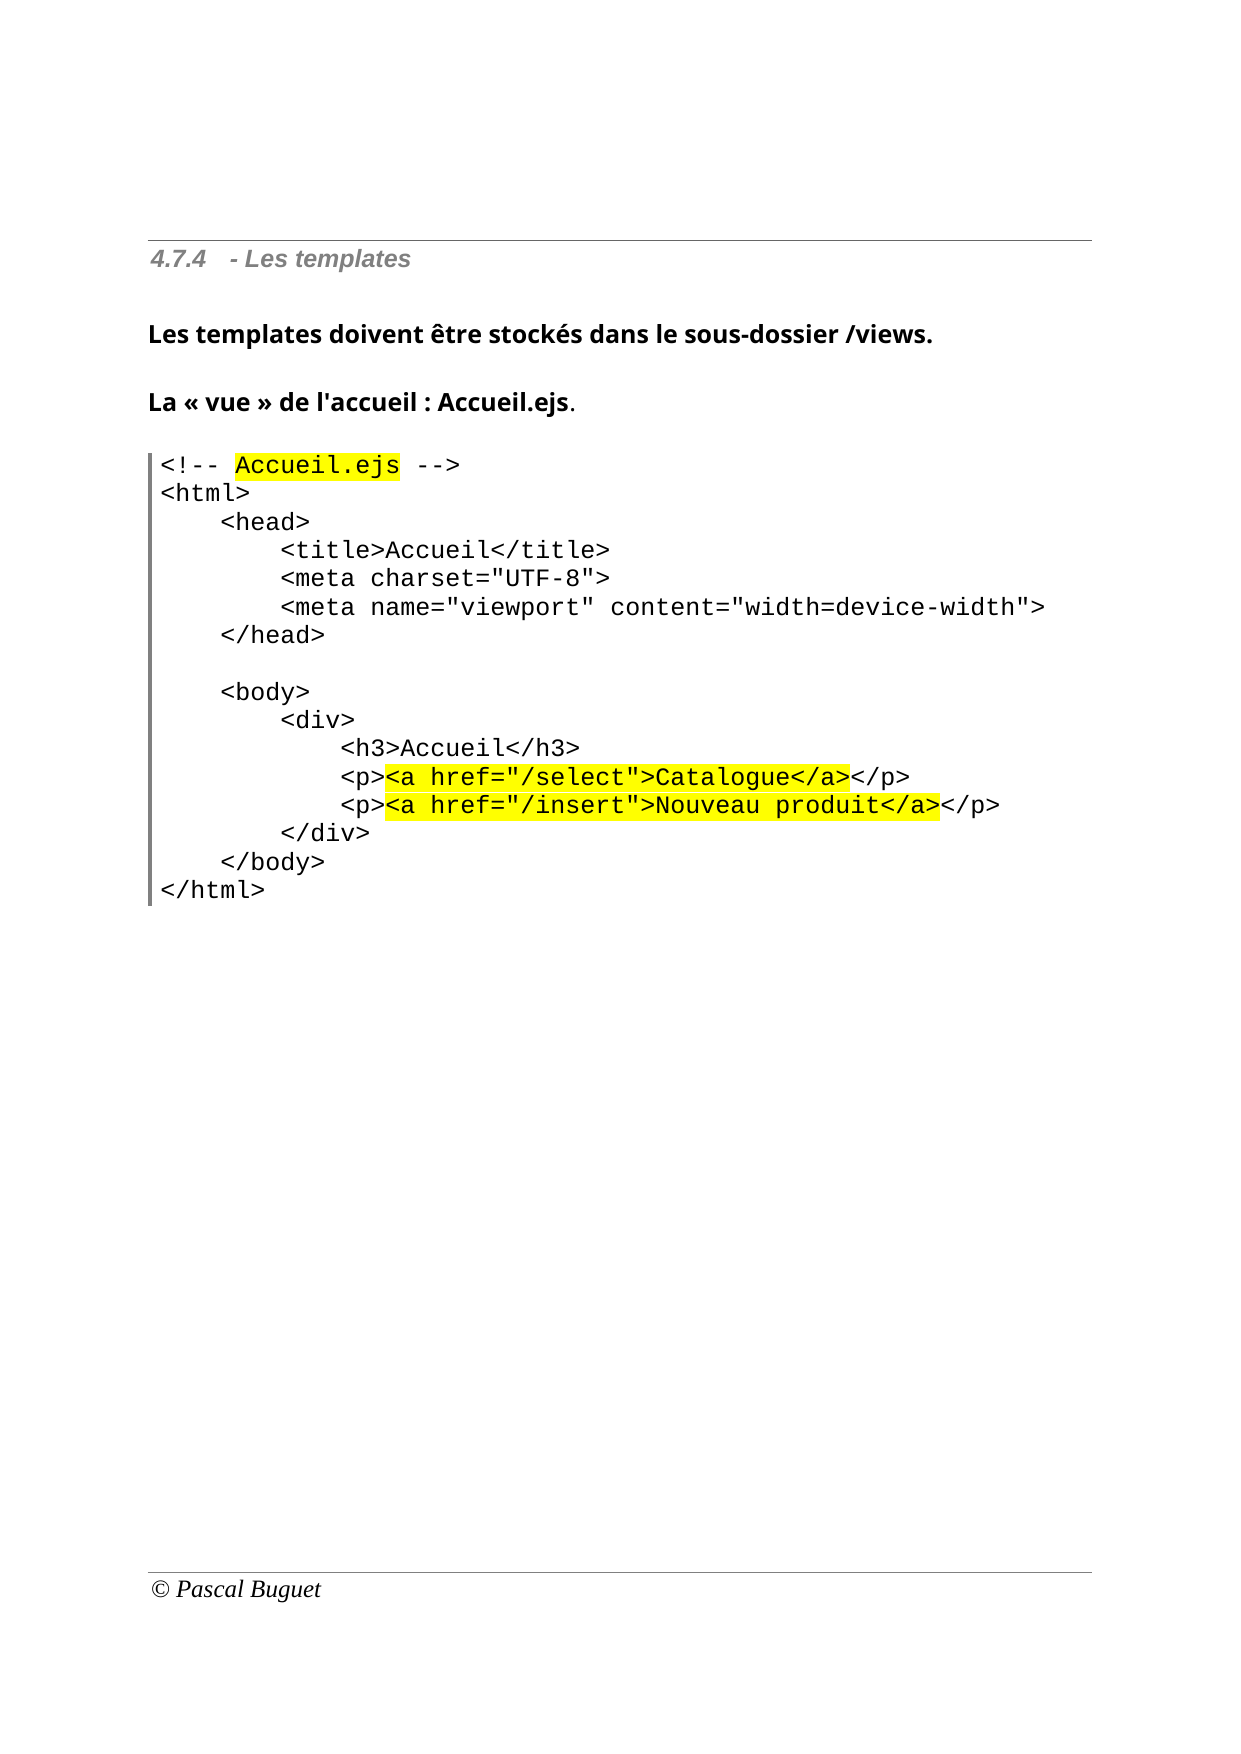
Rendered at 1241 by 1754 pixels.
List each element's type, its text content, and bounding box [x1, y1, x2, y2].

text La « vue » de l'accueil : Accueil.ejs. [148, 384, 1092, 418]
text <meta charset="UTF-8"> [152, 566, 1092, 594]
text <h3>Accueil</h3> [152, 736, 1092, 764]
text <body> [152, 679, 1092, 707]
text <p><a href="/insert">Nouveau produit</a></p> [152, 792, 1092, 821]
text <meta name="viewport" content="width=device-width"> [152, 594, 1092, 622]
text <div> [152, 707, 1092, 736]
text <p><a href="/select">Catalogue</a></p> [152, 764, 1092, 792]
subtitle - Les templates [148, 241, 1092, 276]
text <head> [152, 509, 1092, 537]
text <!-- Accueil.ejs --> [148, 452, 1092, 481]
text </html> [152, 877, 1092, 906]
text <title>Accueil</title> [152, 537, 1092, 566]
text </head> [152, 622, 1092, 651]
text </div> [152, 821, 1092, 849]
text </body> [152, 849, 1092, 877]
text <html> [152, 481, 1092, 509]
text Les templates doivent être stockés dans le sous-dossier /views. [148, 316, 1092, 350]
